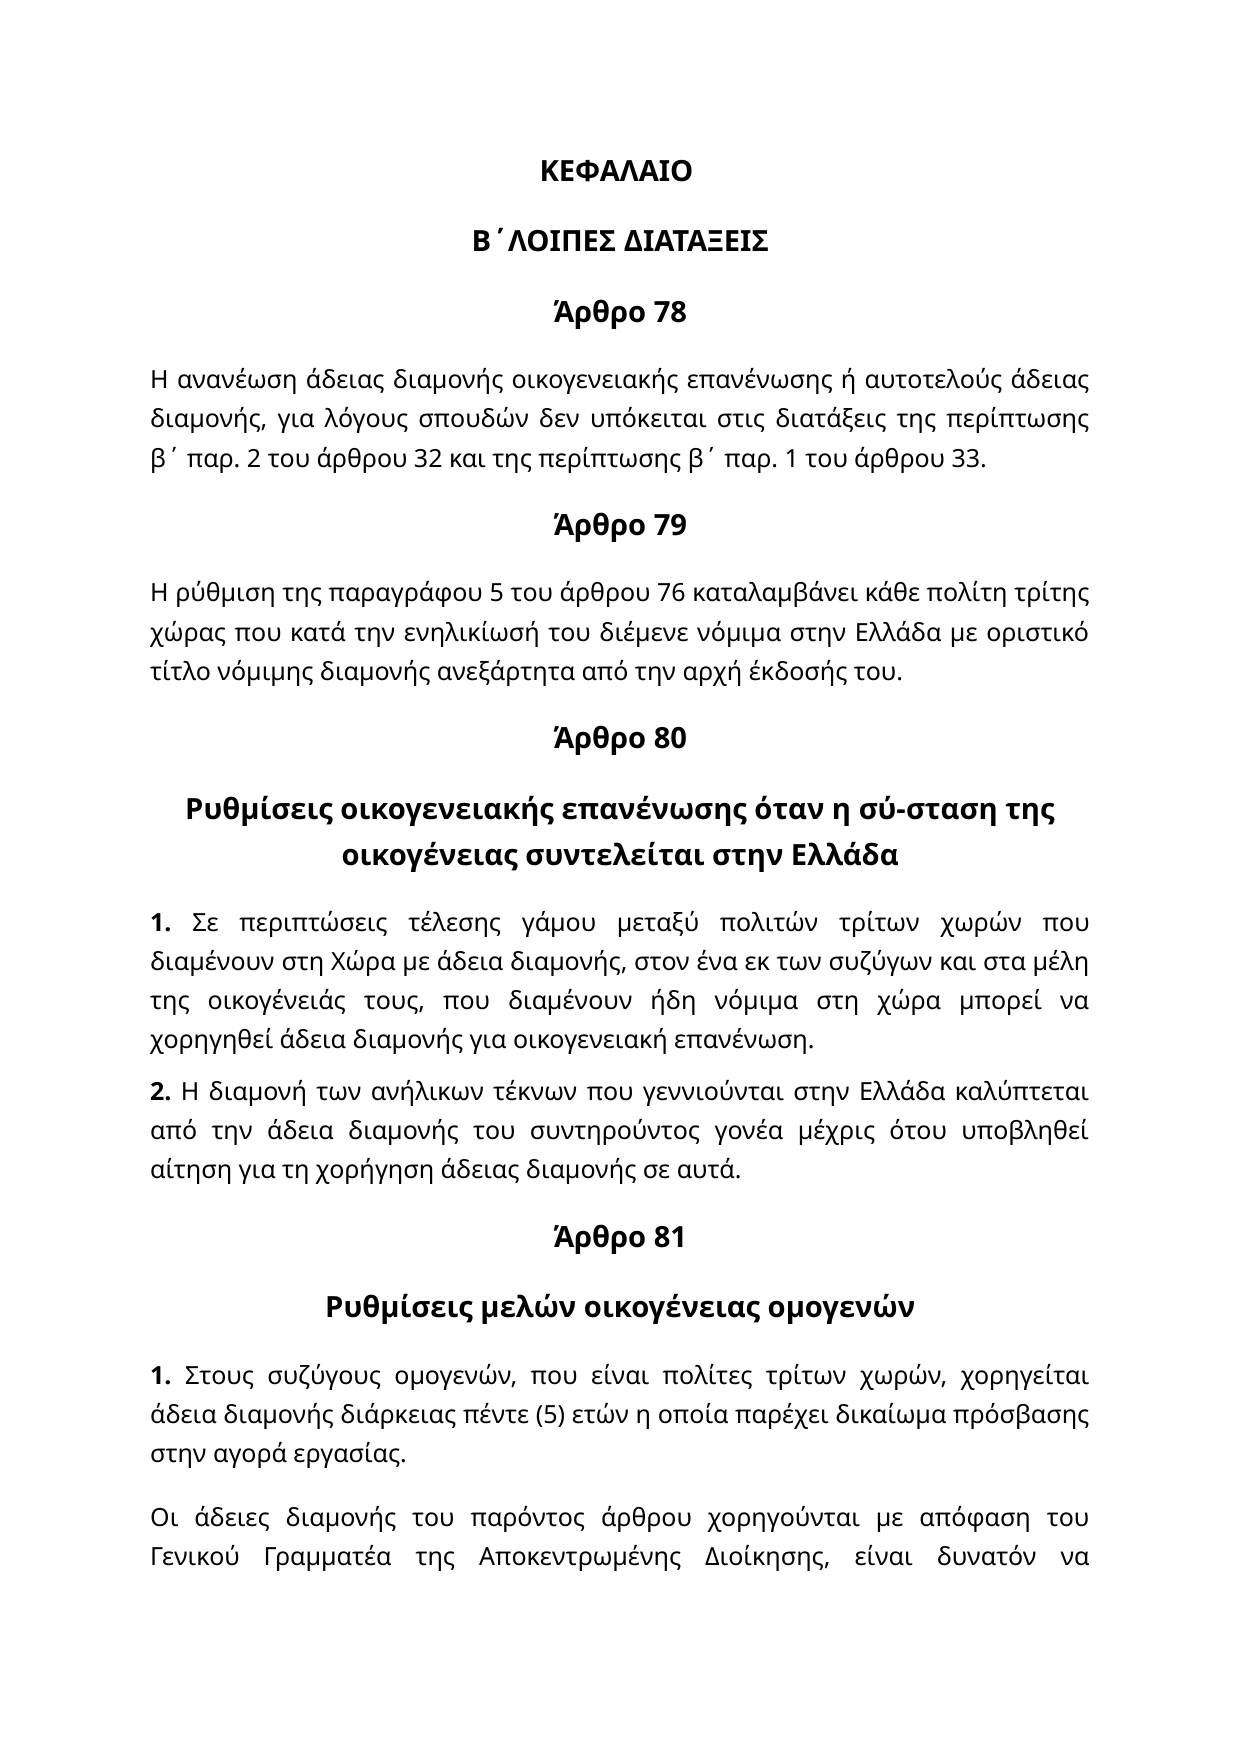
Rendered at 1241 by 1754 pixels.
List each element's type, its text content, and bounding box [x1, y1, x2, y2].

subtitle Β΄ΛΟΙΠΕΣ ΔΙΑΤΑΞΕΙΣ [150, 221, 1090, 260]
text 2. Η διαμονή των ανήλικων τέκνων που γεννιούνται στην Ελλάδα καλύπτεται από την άδεια διαμονής του συντηρούντος γονέα μέχρις ότου υποβληθεί αίτηση για τη χορήγηση άδειας διαμονής σε αυτά. [150, 1073, 1090, 1186]
text Η ανανέωση άδειας διαμονής οικογενειακής επανένωσης ή αυτοτελούς άδειας διαμονής, για λόγους σπουδών δεν υπόκειται στις διατάξεις της περίπτωσης β΄ παρ. 2 του άρθρου 32 και της περίπτωσης β΄ παρ. 1 του άρθρου 33. [150, 362, 1090, 474]
text Οι άδειες διαμονής του παρόντος άρθρου χορηγούνται με απόφαση του Γενικού Γραμματέα της Αποκεντρωμένης Διοίκησης, είναι δυνατόν να [150, 1500, 1090, 1573]
subtitle Ρυθμίσεις οικογενειακής επανένωσης όταν η σύ-σταση της οικογένειας συντελείται στην Ελλάδα [150, 788, 1090, 873]
subtitle Άρθρο 81 [150, 1216, 1090, 1256]
subtitle ΚΕΦΑΛΑΙΟ [150, 150, 1090, 190]
text 1. Σε περιπτώσεις τέλεσης γάμου μεταξύ πολιτών τρίτων χωρών που διαμένουν στη Χώρα με άδεια διαμονής, στον ένα εκ των συζύγων και στα μέλη της οικογένειάς τους, που διαμένουν ήδη νόμιμα στη χώρα μπορεί να χορηγηθεί άδεια διαμονής για οικογενειακή επανένωση. [150, 904, 1090, 1056]
subtitle Άρθρο 78 [150, 291, 1090, 331]
subtitle Άρθρο 80 [150, 717, 1090, 757]
subtitle Ρυθμίσεις μελών οικογένειας ομογενών [150, 1287, 1090, 1326]
text 1. Στους συζύγους ομογενών, που είναι πολίτες τρίτων χωρών, χορηγείται άδεια διαμονής διάρκειας πέντε (5) ετών η οποία παρέχει δικαίωμα πρόσβασης στην αγορά εργασίας. [150, 1357, 1090, 1470]
subtitle Άρθρο 79 [150, 504, 1090, 544]
text Η ρύθμιση της παραγράφου 5 του άρθρου 76 καταλαμβάνει κάθε πολίτη τρίτης χώρας που κατά την ενηλικίωσή του διέμενε νόμιμα στην Ελλάδα με οριστικό τίτλο νόμιμης διαμονής ανεξάρτητα από την αρχή έκδοσής του. [150, 575, 1090, 687]
